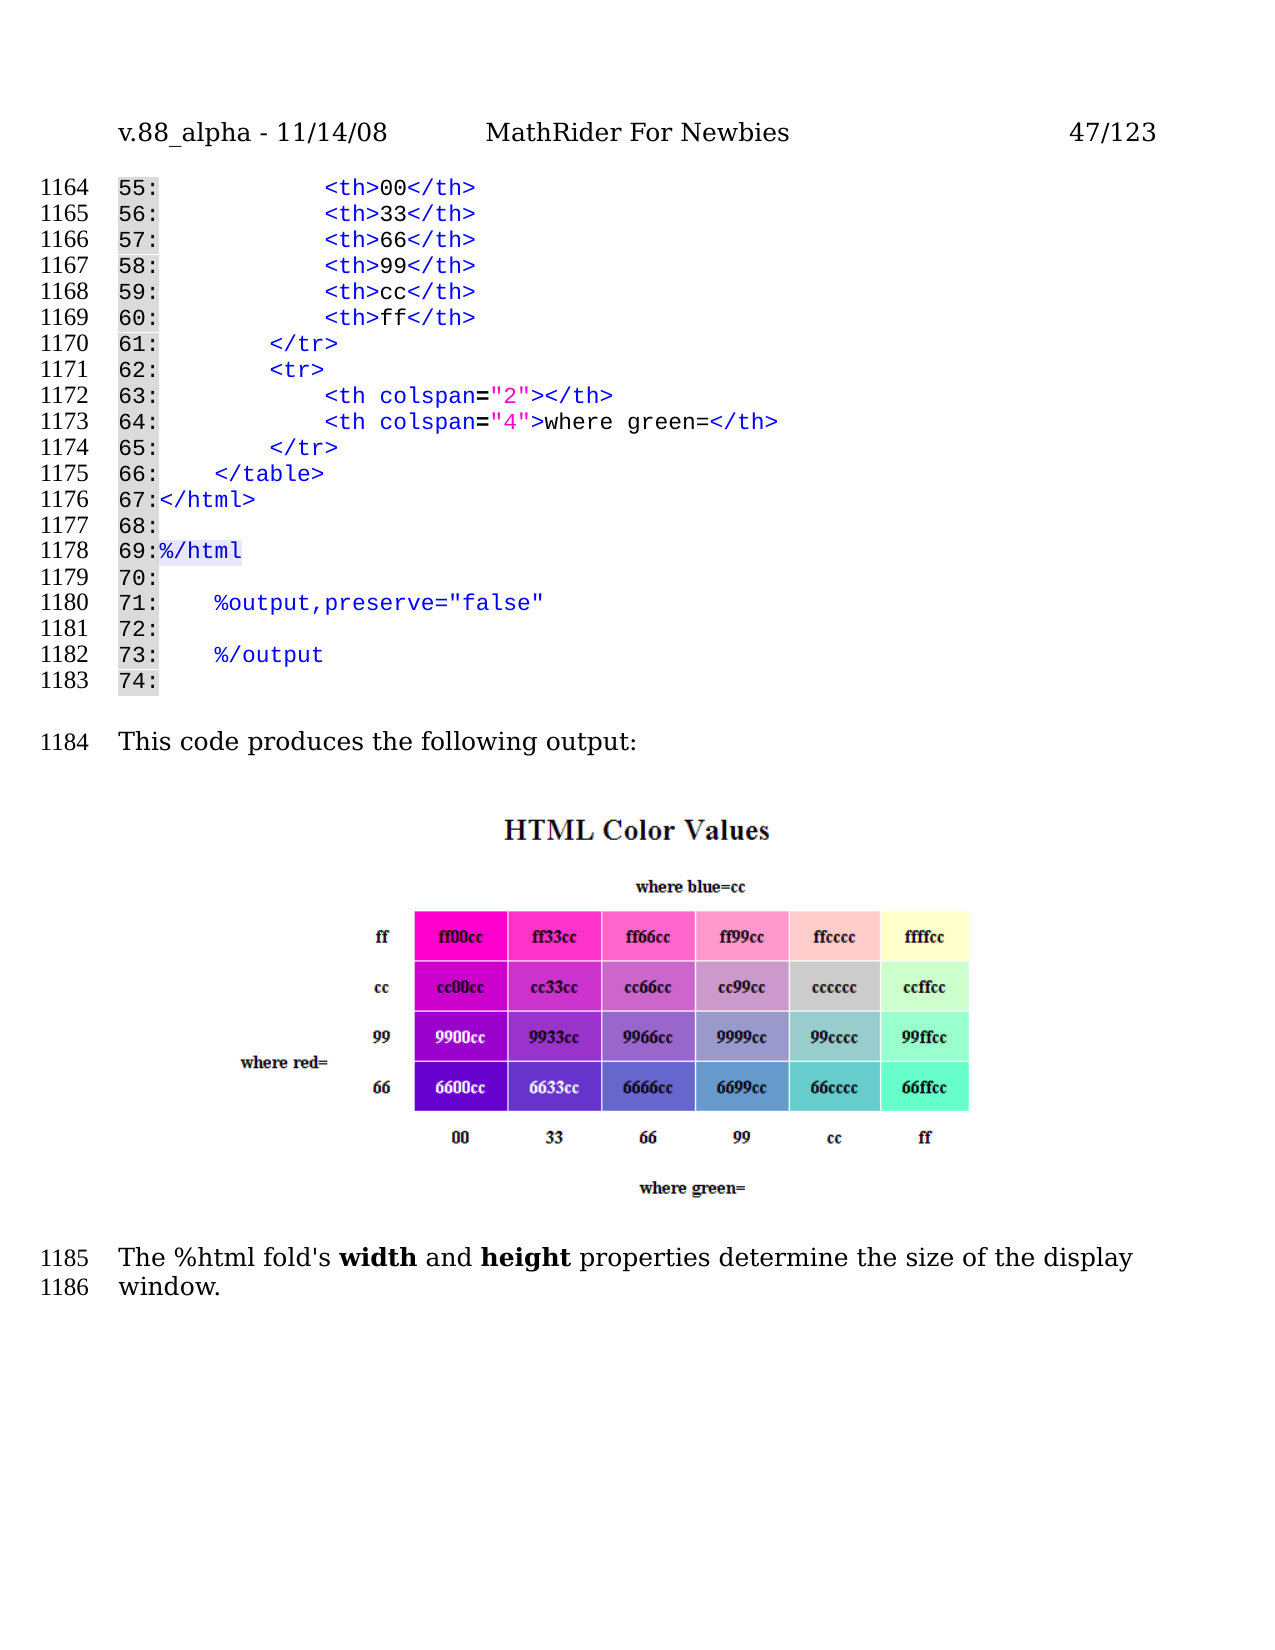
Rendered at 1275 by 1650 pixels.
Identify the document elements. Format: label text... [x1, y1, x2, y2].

text 55: <th>00</th> [118, 177, 1157, 203]
text 68: [118, 514, 1157, 540]
text 70: [118, 566, 1157, 592]
text 59: <th>cc</th> [118, 281, 1157, 306]
text 57: <th>66</th> [118, 229, 1157, 254]
text 67:</html> [118, 488, 1157, 514]
text 63: <th colspan="2"></th> [118, 384, 1157, 410]
text 62: <tr> [118, 358, 1157, 384]
text 64: <th colspan="4">where green=</th> [118, 410, 1157, 436]
text 71: %output,preserve="false" [118, 592, 1157, 618]
text 56: <th>33</th> [118, 203, 1157, 229]
text 61: </tr> [118, 332, 1157, 358]
text 66: </table> [118, 462, 1157, 488]
text 74: [118, 669, 1157, 696]
text 73: %/output [118, 644, 1157, 669]
text This code produces the following output: [118, 727, 1157, 757]
text 58: <th>99</th> [118, 254, 1157, 281]
text The %html fold's width and height properties determine the size of the display window. [118, 1244, 1157, 1302]
text 72: [118, 618, 1157, 644]
text 60: <th>ff</th> [118, 306, 1157, 332]
text 65: </tr> [118, 436, 1157, 462]
picture [216, 791, 1059, 1244]
text 69:%/html [118, 540, 1157, 566]
